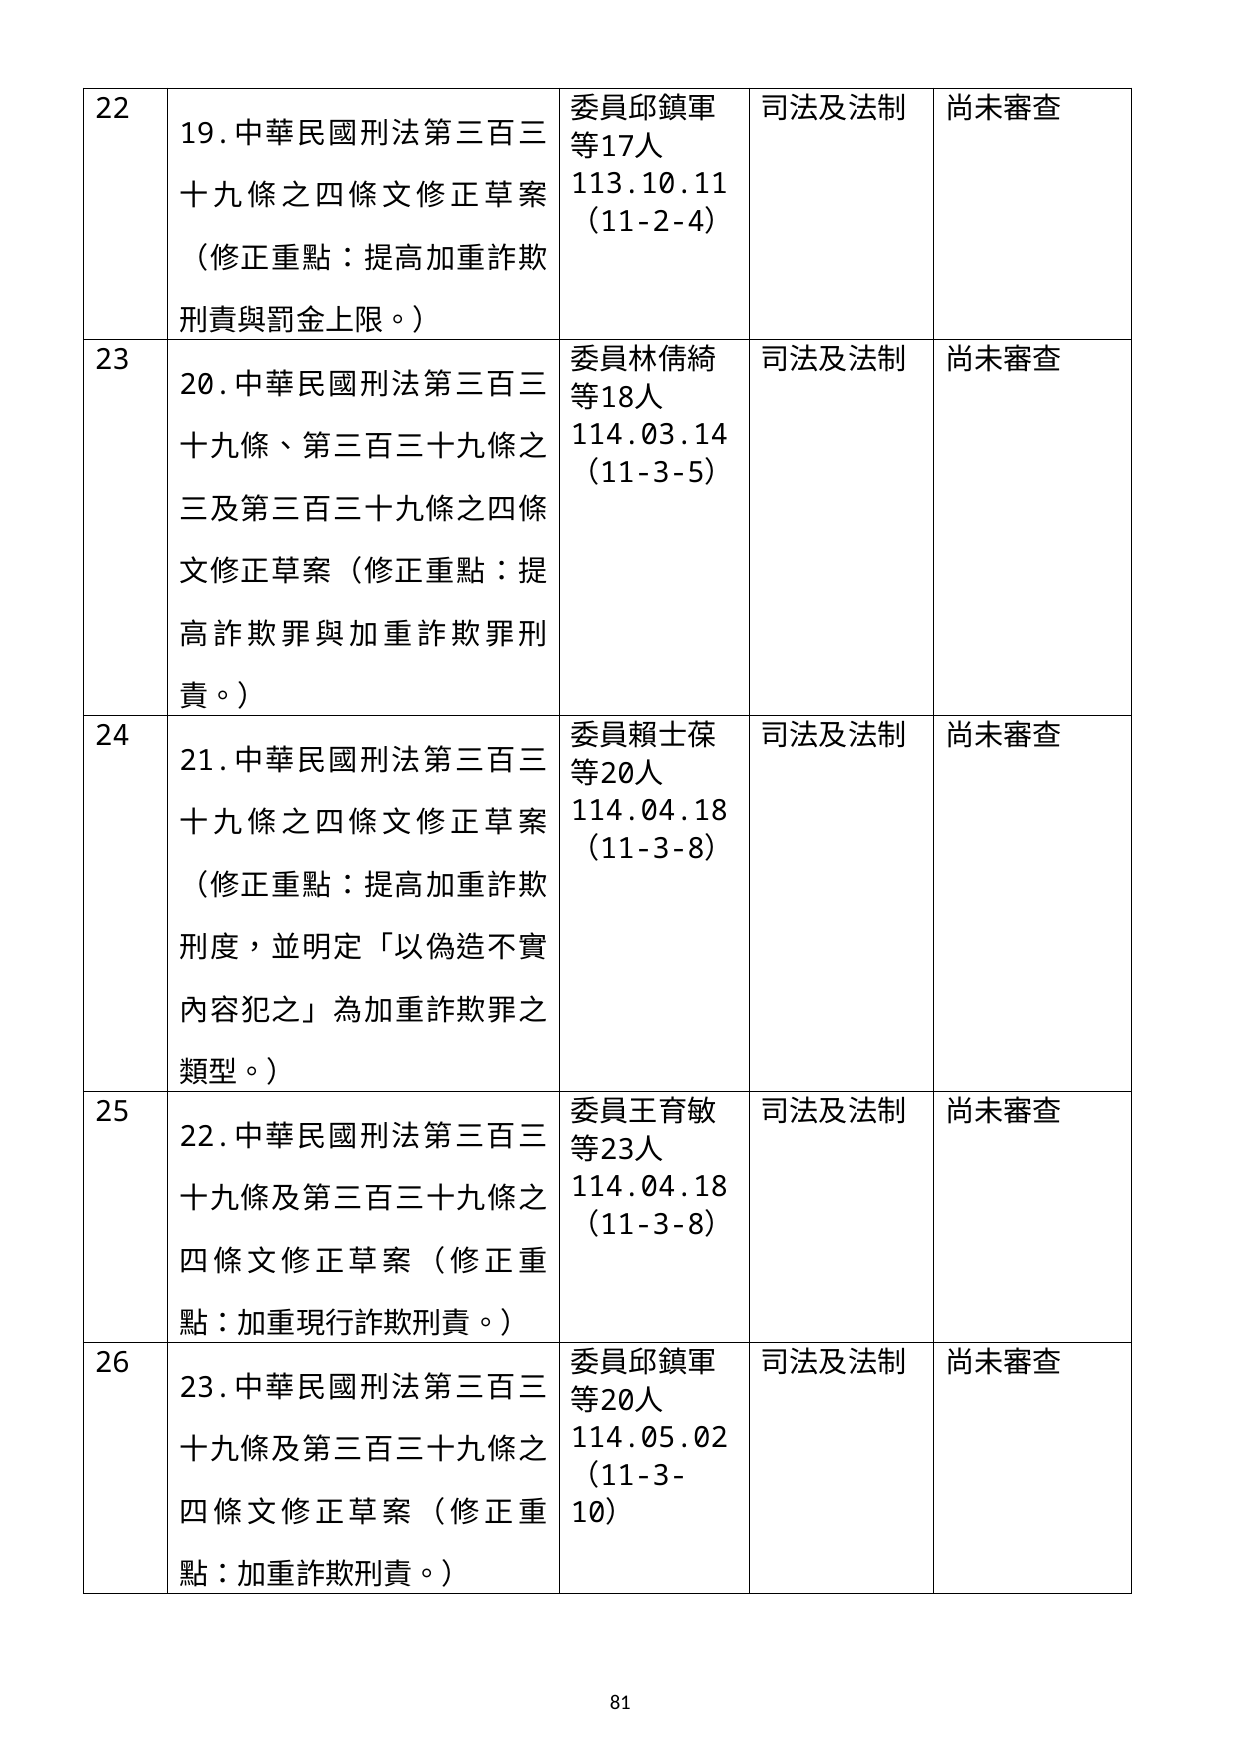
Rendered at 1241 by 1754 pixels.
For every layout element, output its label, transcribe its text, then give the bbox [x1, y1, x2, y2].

table_cell 委員邱鎮軍 等17人 113.10.11 （11-2-4） [560, 89, 749, 339]
table_cell 司法及法制 [750, 340, 933, 715]
table_cell 24 [84, 716, 167, 1091]
table_cell 尚未審查 [934, 716, 1131, 1091]
table_cell 21.中華民國刑法第三百三十九條之四條文修正草案（修正重點：提高加重詐欺刑度，並明定「以偽造不實內容犯之」為加重詐欺罪之類型。） [168, 716, 559, 1091]
table_cell 司法及法制 [750, 1092, 933, 1342]
table_cell 司法及法制 [750, 716, 933, 1091]
table_cell 尚未審查 [934, 1092, 1131, 1342]
table_cell 尚未審查 [934, 89, 1131, 339]
table_cell 委員王育敏 等23人 114.04.18 （11-3-8） [560, 1092, 749, 1342]
table_cell 尚未審查 [934, 1343, 1131, 1593]
table_cell 23.中華民國刑法第三百三十九條及第三百三十九條之四條文修正草案（修正重點：加重詐欺刑責。） [168, 1343, 559, 1593]
table_cell 委員林倩綺 等18人 114.03.14 （11-3-5） [560, 340, 749, 715]
table_cell 司法及法制 [750, 1343, 933, 1593]
table_cell 尚未審查 [934, 340, 1131, 715]
table_cell 委員邱鎮軍 等20人 114.05.02 （11-3-10） [560, 1343, 749, 1593]
table_cell 委員賴士葆 等20人 114.04.18 （11-3-8） [560, 716, 749, 1091]
table_cell 23 [84, 340, 167, 715]
table_cell 22.中華民國刑法第三百三十九條及第三百三十九條之四條文修正草案（修正重點：加重現行詐欺刑責。） [168, 1092, 559, 1342]
table_cell 司法及法制 [750, 89, 933, 339]
table_cell 20.中華民國刑法第三百三十九條、第三百三十九條之三及第三百三十九條之四條文修正草案（修正重點：提高詐欺罪與加重詐欺罪刑責。） [168, 340, 559, 715]
table_cell 22 [84, 89, 167, 339]
table_cell 26 [84, 1343, 167, 1593]
table_cell 19.中華民國刑法第三百三十九條之四條文修正草案（修正重點：提高加重詐欺刑責與罰金上限。） [168, 89, 559, 339]
table_cell 25 [84, 1092, 167, 1342]
